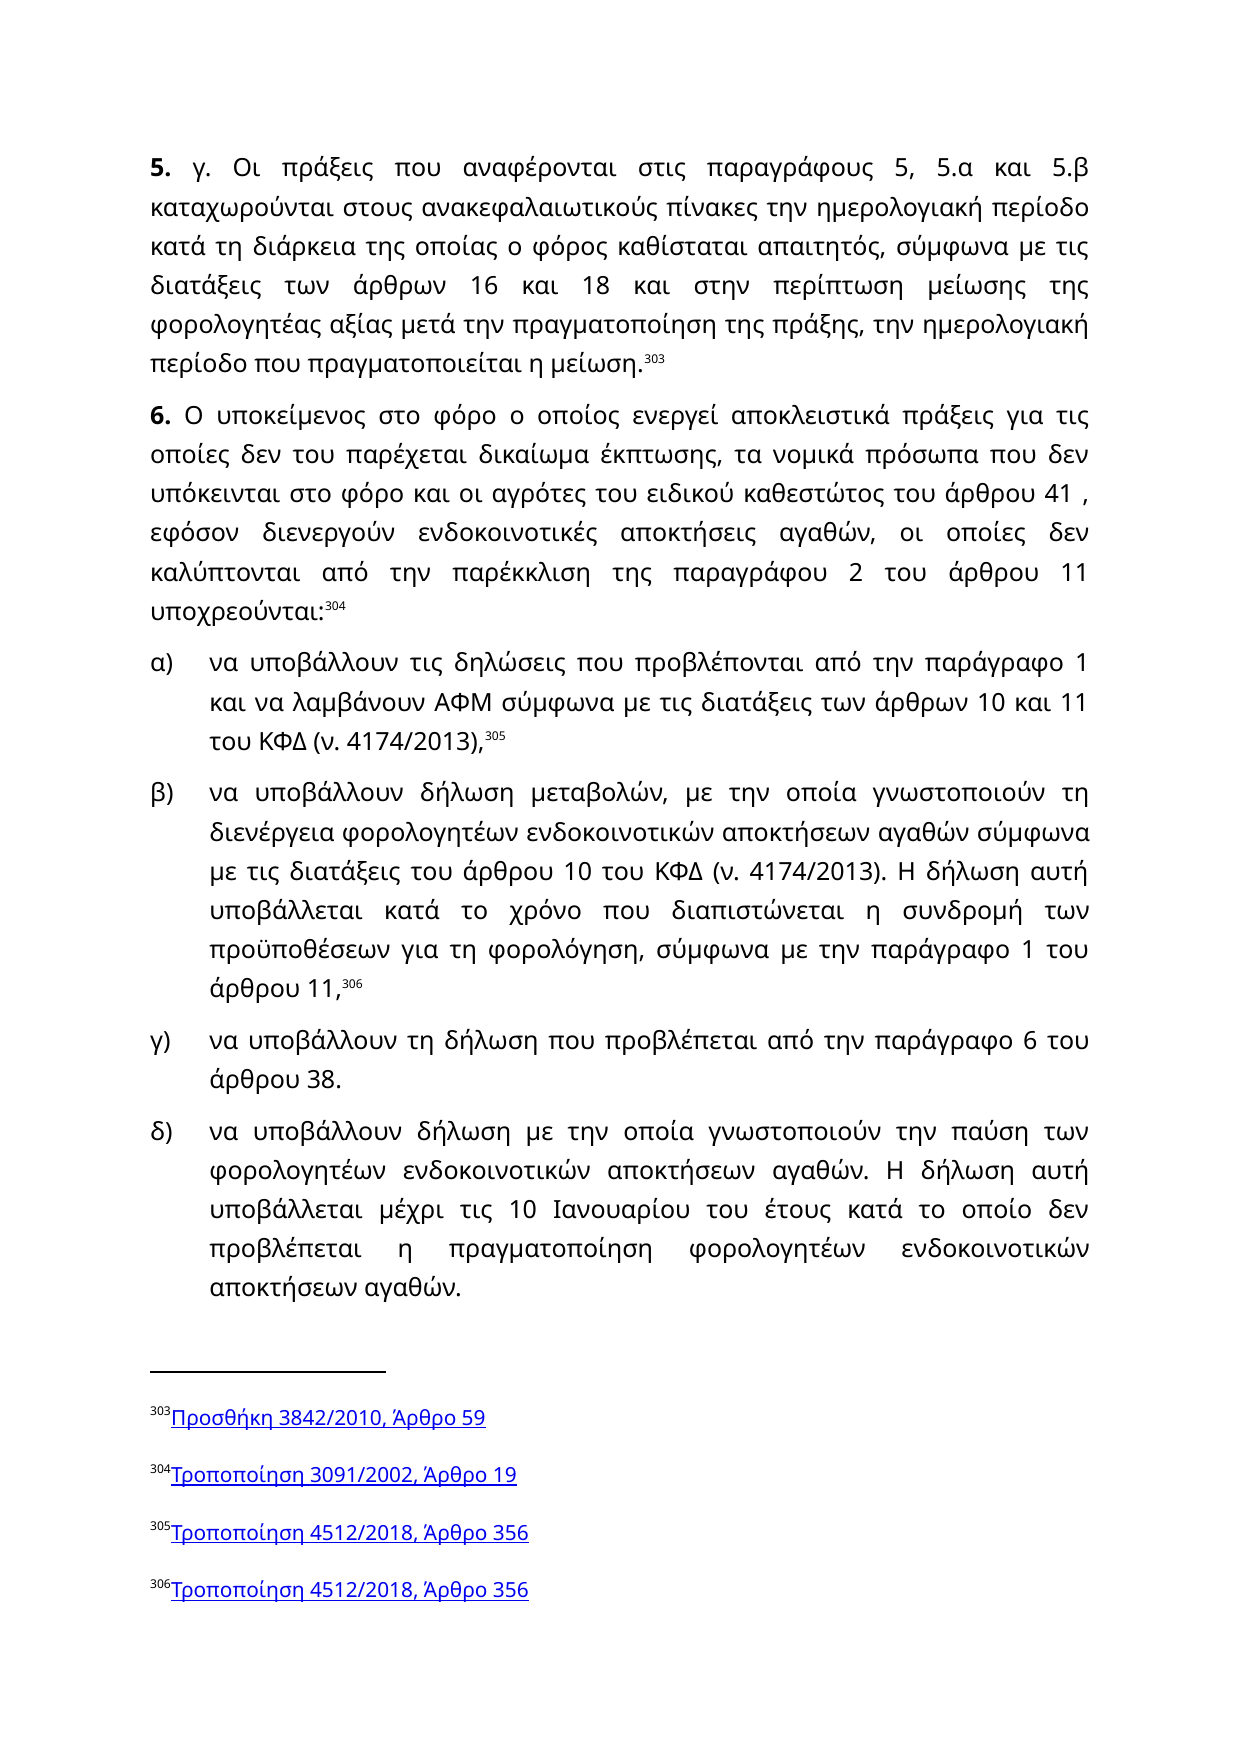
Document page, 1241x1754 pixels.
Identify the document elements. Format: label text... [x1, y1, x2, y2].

text 5. γ. Οι πράξεις που αναφέρονται στις παραγράφους 5, 5.α και 5.β καταχωρούνται στους ανακεφαλαιωτικούς πίνακες την ημερολογιακή περίοδο κατά τη διάρκεια της οποίας ο φόρος καθίσταται απαιτητός, σύμφωνα με τις διατάξεις των άρθρων 16 και 18 και στην περίπτωση μείωσης της φορολογητέας αξίας μετά την πραγματοποίηση της πράξης, την ημερολογιακή περίοδο που πραγματοποιείται η μείωση. [150, 150, 1090, 380]
list α) να υποβάλλουν τις δηλώσεις που προβλέπονται από την παράγραφο 1 και να λαμβάνουν ΑΦΜ σύμφωνα με τις διατάξεις των άρθρων 10 και 11 του ΚΦΔ (ν. 4174/2013), [150, 645, 1090, 757]
list β) να υποβάλλουν δήλωση μεταβολών, με την οποία γνωστοποιούν τη διενέργεια φορολογητέων ενδοκοινοτικών αποκτήσεων αγαθών σύμφωνα με τις διατάξεις του άρθρου 10 του ΚΦΔ (ν. 4174/2013). Η δήλωση αυτή υποβάλλεται κατά το χρόνο που διαπιστώνεται η συνδρομή των προϋποθέσεων για τη φορολόγηση, σύμφωνα με την παράγραφο 1 του άρθρου 11, [150, 775, 1090, 1005]
text 6. Ο υποκείμενος στο φόρο ο οποίος ενεργεί αποκλειστικά πράξεις για τις οποίες δεν του παρέχεται δικαίωμα έκπτωσης, τα νομικά πρόσωπα που δεν υπόκεινται στο φόρο και οι αγρότες του ειδικού καθεστώτος του άρθρου 41 , εφόσον διενεργούν ενδοκοινοτικές αποκτήσεις αγαθών, οι οποίες δεν καλύπτονται από την παρέκκλιση της παραγράφου 2 του άρθρου 11 υποχρεούνται: [150, 397, 1090, 627]
list δ) να υποβάλλουν δήλωση με την οποία γνωστοποιούν την παύση των φορολογητέων ενδοκοινοτικών αποκτήσεων αγαθών. Η δήλωση αυτή υποβάλλεται μέχρι τις 10 Ιανουαρίου του έτους κατά το οποίο δεν προβλέπεται η πραγματοποίηση φορολογητέων ενδοκοινοτικών αποκτήσεων αγαθών. [150, 1113, 1090, 1304]
list γ) να υποβάλλουν τη δήλωση που προβλέπεται από την παράγραφο 6 του άρθρου 38. [150, 1022, 1090, 1096]
text Τροποποίηση 3091/2002, Άρθρο 19 [150, 1460, 1090, 1489]
text Τροποποίηση 4512/2018, Άρθρο 356 [150, 1518, 1090, 1546]
text Προσθήκη 3842/2010, Άρθρο 59 [150, 1403, 1090, 1431]
text Τροποποίηση 4512/2018, Άρθρο 356 [150, 1576, 1090, 1604]
